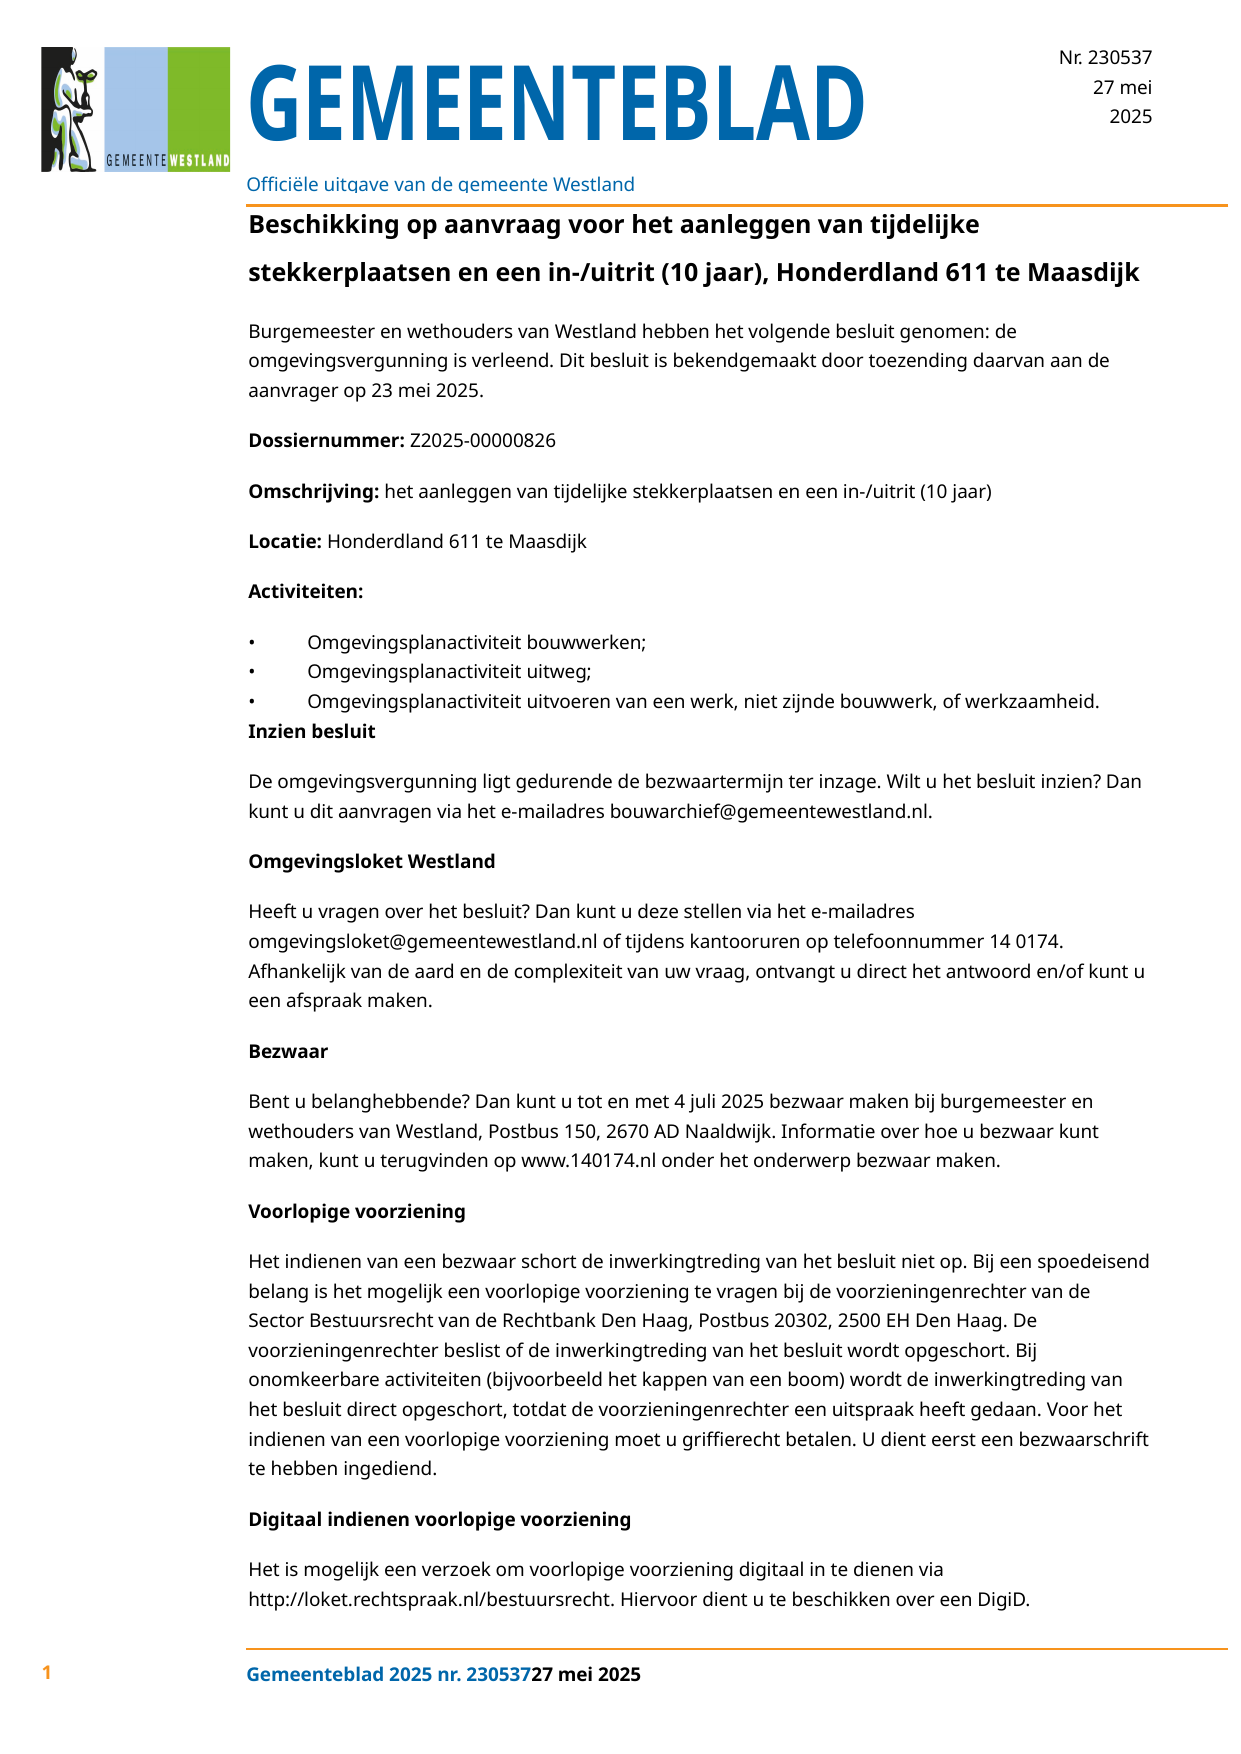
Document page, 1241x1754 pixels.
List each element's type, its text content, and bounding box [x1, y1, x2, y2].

text Bezwaar [248, 1038, 1152, 1064]
list Omgevingsplanactiviteit bouwwerken; [248, 629, 1152, 655]
text Locatie: Honderdland 611 te Maasdijk [248, 528, 1152, 554]
text Omgevingsloket Westland [248, 848, 1152, 874]
text Beschikking op aanvraag voor het aanleggen van tijdelijke stekkerplaatsen en een in-/uitrit (10 jaar), Honderdland 611 te Maasdijk [248, 207, 1152, 288]
text Het indienen van een bezwaar schort de inwerkingtreding van het besluit niet op. Bij een spoedeisend belang is het mogelijk een voorlopige voorziening te vragen bij de voorzieningenrechter van de Sector Bestuursrecht van de Rechtbank Den Haag, Postbus 20302, 2500 EH Den Haag. De voorzieningenrechter beslist of de inwerkingtreding van het besluit wordt opgeschort. Bij onomkeerbare activiteiten (bijvoorbeeld het kappen van een boom) wordt de inwerkingtreding van het besluit direct opgeschort, totdat de voorzieningenrechter een uitspraak heeft gedaan. Voor het indienen van een voorlopige voorziening moet u griffierecht betalen. U dient eerst een bezwaarschrift te hebben ingediend. [248, 1248, 1152, 1481]
text Het is mogelijk een verzoek om voorlopige voorziening digitaal in te dienen via http://loket.rechtspraak.nl/bestuursrecht. Hiervoor dient u te beschikken over een DigiD. [248, 1556, 1152, 1612]
text Burgemeester en wethouders van Westland hebben het volgende besluit genomen: de omgevingsvergunning is verleend. Dit besluit is bekendgemaakt door toezending daarvan aan de aanvrager op 23 mei 2025. [248, 318, 1152, 403]
list Omgevingsplanactiviteit uitvoeren van een werk, niet zijnde bouwwerk, of werkzaamheid. [248, 688, 1152, 714]
text Activiteiten: [248, 579, 1152, 604]
text De omgevingsvergunning ligt gedurende de bezwaartermijn ter inzage. Wilt u het besluit inzien? Dan kunt u dit aanvragen via het e-mailadres bouwarchief@gemeentewestland.nl. [248, 768, 1152, 824]
text Digitaal indienen voorlopige voorziening [248, 1506, 1152, 1532]
list Omgevingsplanactiviteit uitweg; [248, 659, 1152, 684]
text Heeft u vragen over het besluit? Dan kunt u deze stellen via het e-mailadres omgevingsloket@gemeentewestland.nl of tijdens kantooruren op telefoonnummer 14 0174. Afhankelijk van de aard en de complexiteit van uw vraag, ontvangt u direct het antwoord en/of kunt u een afspraak maken. [248, 899, 1152, 1013]
text Omschrijving: het aanleggen van tijdelijke stekkerplaatsen en een in-/uitrit (10 jaar) [248, 478, 1152, 504]
text Bent u belanghebbende? Dan kunt u tot en met 4 juli 2025 bezwaar maken bij burgemeester en wethouders van Westland, Postbus 150, 2670 AD Naaldwijk. Informatie over hoe u bezwaar kunt maken, kunt u terugvinden op www.140174.nl onder het onderwerp bezwaar maken. [248, 1088, 1152, 1173]
picture [41, 47, 231, 172]
text Voorlopige voorziening [248, 1198, 1152, 1224]
text Inzien besluit [248, 718, 1152, 744]
text Dossiernummer: Z2025-00000826 [248, 427, 1152, 453]
